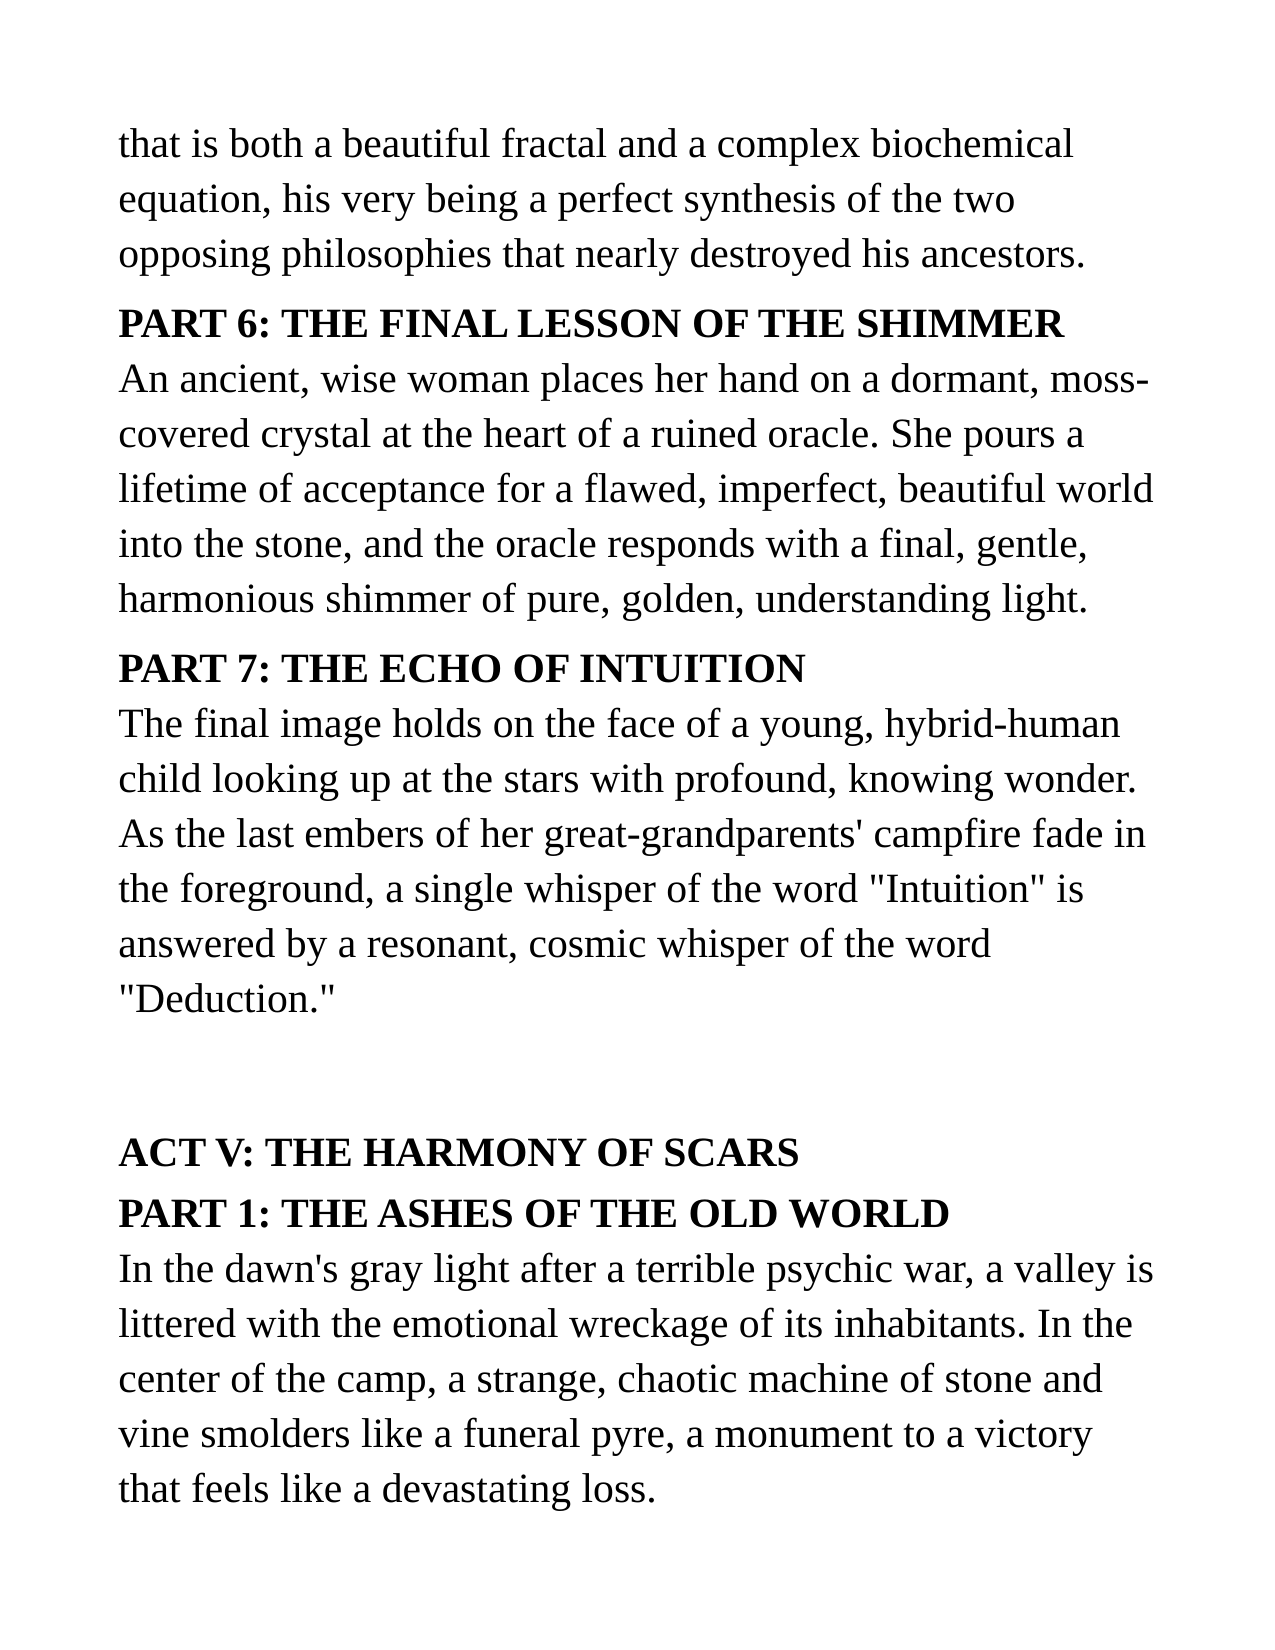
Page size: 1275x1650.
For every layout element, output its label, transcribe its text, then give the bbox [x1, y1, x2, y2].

text PART 1: THE ASHES OF THE OLD WORLD In the dawn's gray light after a terrible psychic war, a valley is littered with the emotional wreckage of its inhabitants. In the center of the camp, a strange, chaotic machine of stone and vine smolders like a funeral pyre, a monument to a victory that feels like a devastating loss. [118, 1188, 1157, 1512]
text PART 7: THE ECHO OF INTUITION The final image holds on the face of a young, hybrid-human child looking up at the stars with profound, knowing wonder. As the last embers of her great-grandparents' campfire fade in the foreground, a single whisper of the word "Intuition" is answered by a resonant, cosmic whisper of the word "Deduction." [118, 643, 1157, 1022]
text that is both a beautiful fractal and a complex biochemical equation, his very being a perfect synthesis of the two opposing philosophies that nearly destroyed his ancestors. [118, 118, 1157, 276]
subtitle ACT V: THE HARMONY OF SCARS [118, 1128, 1157, 1176]
text PART 6: THE FINAL LESSON OF THE SHIMMER An ancient, wise woman places her hand on a dormant, moss-covered crystal at the heart of a ruined oracle. She pours a lifetime of acceptance for a flawed, imperfect, beautiful world into the stone, and the oracle responds with a final, gentle, harmonious shimmer of pure, golden, understanding light. [118, 298, 1157, 621]
